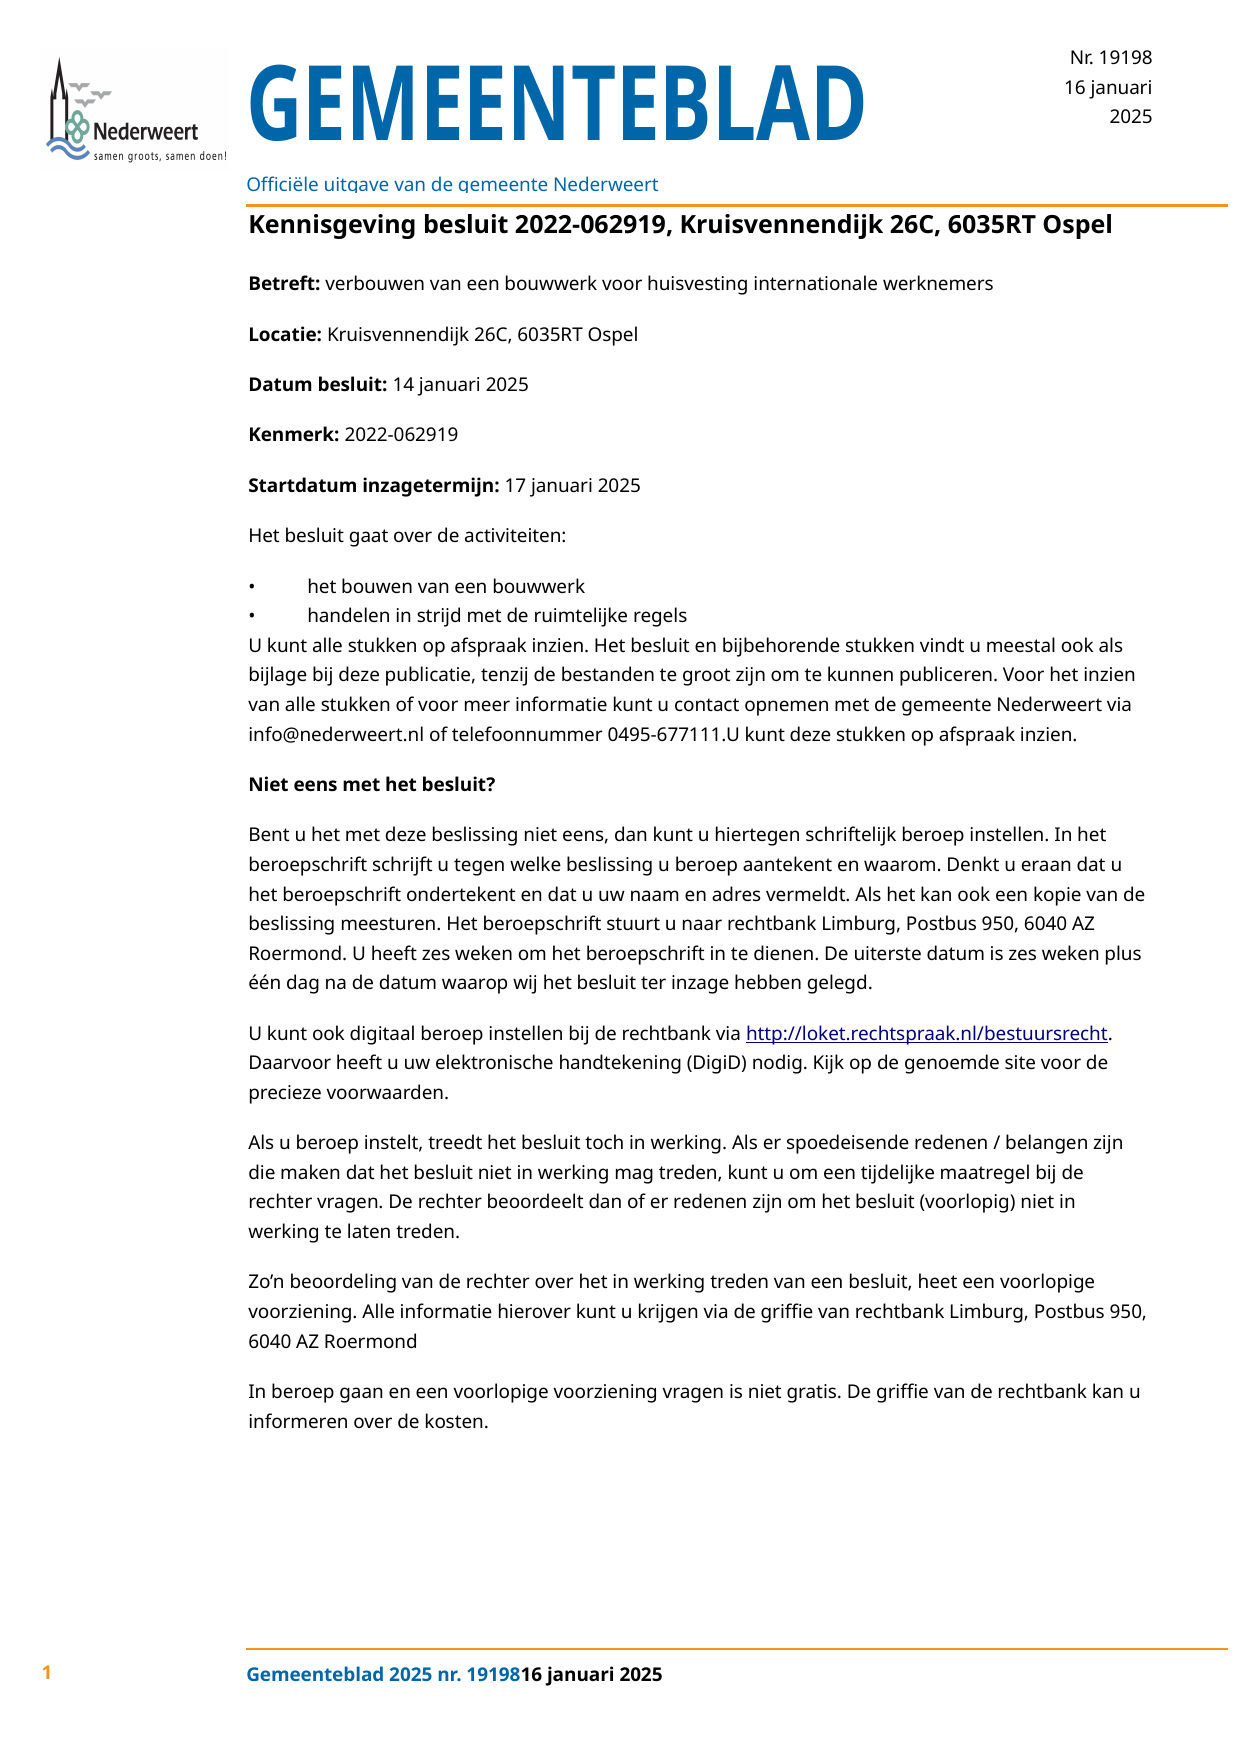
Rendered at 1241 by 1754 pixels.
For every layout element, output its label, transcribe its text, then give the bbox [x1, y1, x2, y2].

text U kunt alle stukken op afspraak inzien. Het besluit en bijbehorende stukken vindt u meestal ook als bijlage bij deze publicatie, tenzij de bestanden te groot zijn om te kunnen publiceren. Voor het inzien van alle stukken of voor meer informatie kunt u contact opnemen met de gemeente Nederweert via info@nederweert.nl of telefoonnummer 0495-677111.U kunt deze stukken op afspraak inzien. [248, 632, 1152, 746]
text Startdatum inzagetermijn: 17 januari 2025 [248, 472, 1152, 498]
text In beroep gaan en een voorlopige voorziening vragen is niet gratis. De griffie van de rechtbank kan u informeren over de kosten. [248, 1378, 1152, 1433]
text Het besluit gaat over de activiteiten: [248, 522, 1152, 548]
text Kennisgeving besluit 2022-062919, Kruisvennendijk 26C, 6035RT Ospel [248, 207, 1152, 241]
text Als u beroep instelt, treedt het besluit toch in werking. Als er spoedeisende redenen / belangen zijn die maken dat het besluit niet in werking mag treden, kunt u om een tijdelijke maatregel bij de rechter vragen. De rechter beoordeelt dan of er redenen zijn om het besluit (voorlopig) niet in werking te laten treden. [248, 1129, 1152, 1244]
text Datum besluit: 14 januari 2025 [248, 371, 1152, 397]
picture [41, 47, 231, 172]
list het bouwen van een bouwwerk [248, 573, 1152, 598]
text Locatie: Kruisvennendijk 26C, 6035RT Ospel [248, 321, 1152, 346]
text Kenmerk: 2022-062919 [248, 422, 1152, 447]
text Niet eens met het besluit? [248, 771, 1152, 797]
text Bent u het met deze beslissing niet eens, dan kunt u hiertegen schriftelijk beroep instellen. In het beroepschrift schrijft u tegen welke beslissing u beroep aantekent en waarom. Denkt u eraan dat u het beroepschrift ondertekent en dat u uw naam en adres vermeldt. Als het kan ook een kopie van de beslissing meesturen. Het beroepschrift stuurt u naar rechtbank Limburg, Postbus 950, 6040 AZ Roermond. U heeft zes weken om het beroepschrift in te dienen. De uiterste datum is zes weken plus één dag na de datum waarop wij het besluit ter inzage hebben gelegd. [248, 822, 1152, 995]
text Zo’n beoordeling van de rechter over het in werking treden van een besluit, heet een voorlopige voorziening. Alle informatie hierover kunt u krijgen via de griffie van rechtbank Limburg, Postbus 950, 6040 AZ Roermond [248, 1269, 1152, 1353]
text U kunt ook digitaal beroep instellen bij de rechtbank via http://loket.rechtspraak.nl/bestuursrecht. Daarvoor heeft u uw elektronische handtekening (DigiD) nodig. Kijk op de genoemde site voor de precieze voorwaarden. [248, 1020, 1152, 1105]
text Betreft: verbouwen van een bouwwerk voor huisvesting internationale werknemers [248, 270, 1152, 296]
list handelen in strijd met de ruimtelijke regels [248, 602, 1152, 628]
